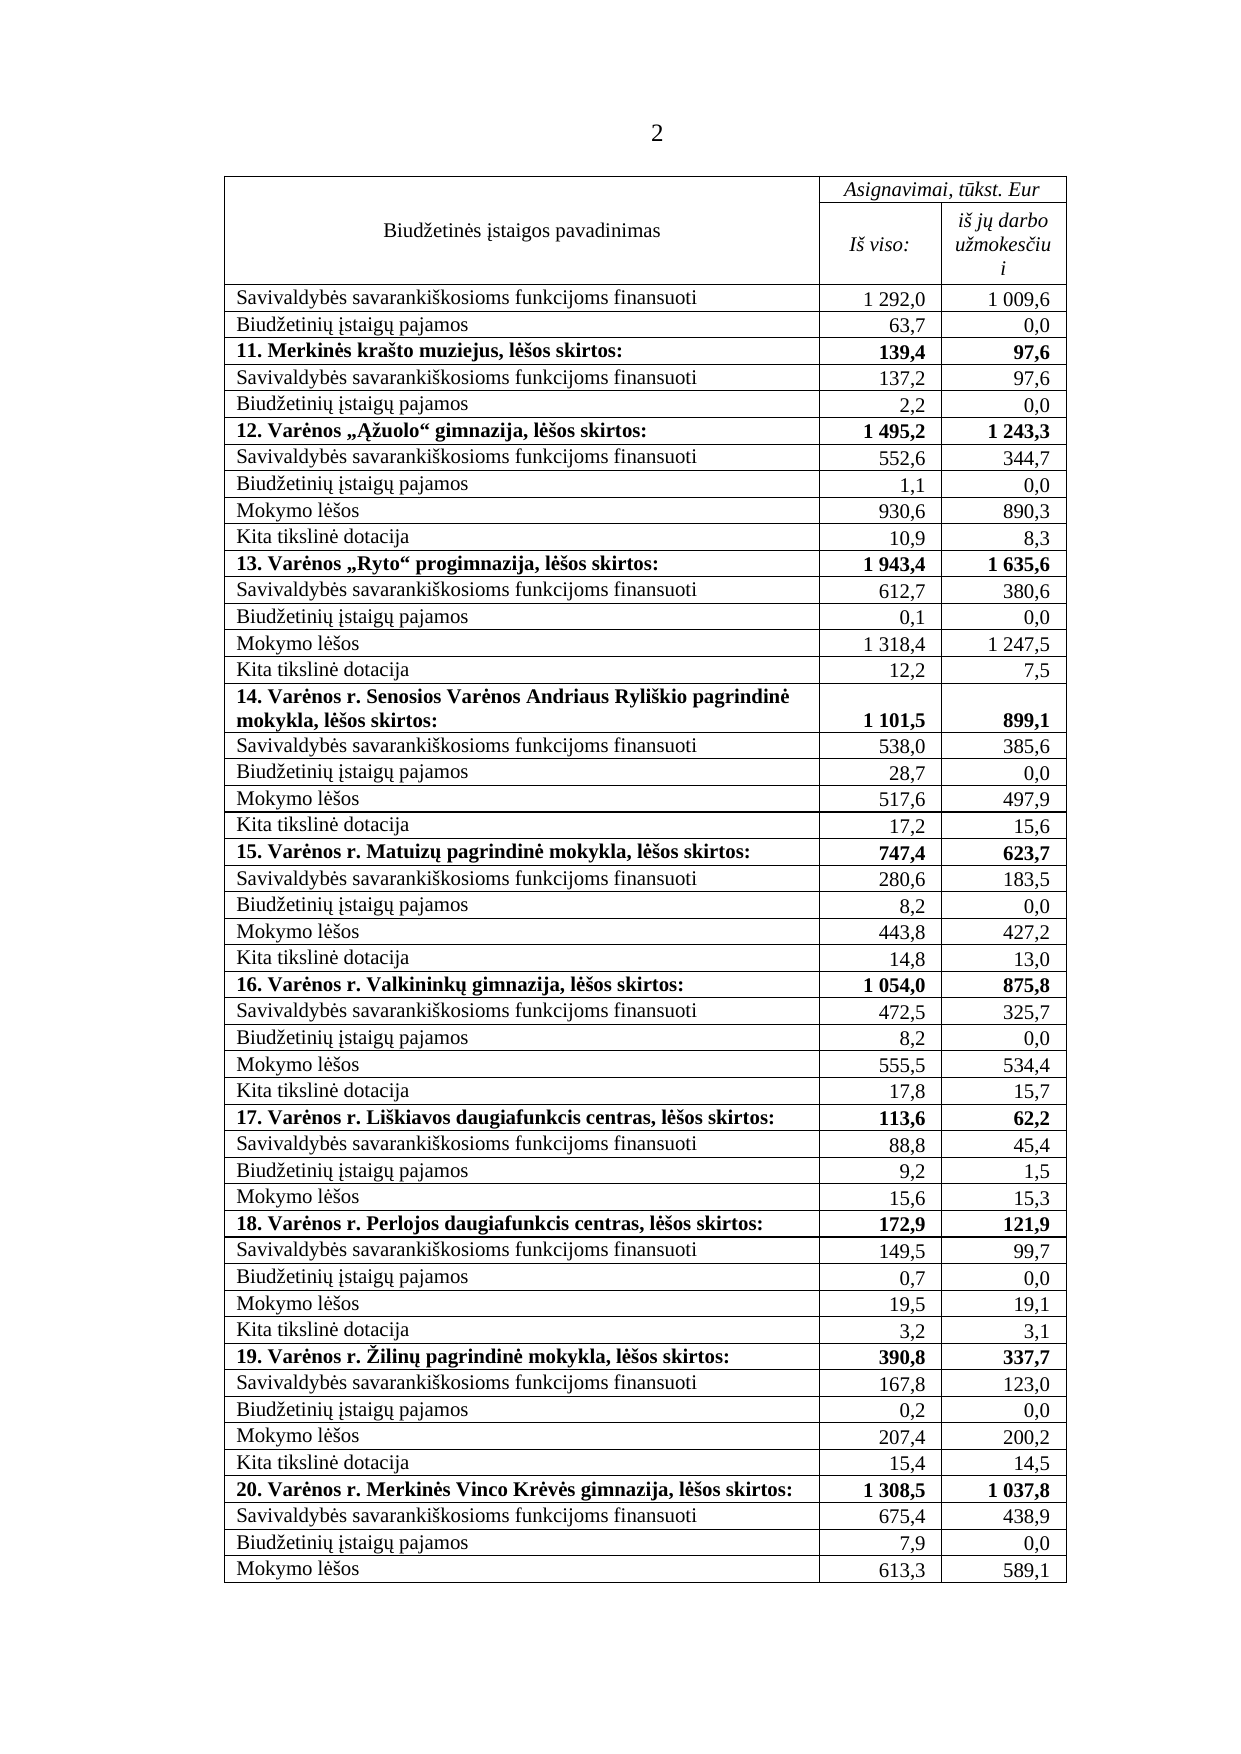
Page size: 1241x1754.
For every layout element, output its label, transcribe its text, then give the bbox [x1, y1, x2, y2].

table_cell [1067, 390, 1089, 417]
table_cell 167,8 [820, 1370, 941, 1396]
table_cell 200,2 [942, 1423, 1066, 1449]
table_cell 0,1 [820, 604, 941, 629]
table_cell 17,8 [820, 1078, 941, 1103]
table_cell Mokymo lėšos [225, 919, 819, 944]
table_cell [1067, 1236, 1089, 1263]
table_cell 325,7 [942, 998, 1066, 1024]
table_cell 1 292,0 [820, 285, 941, 311]
table_cell 3,2 [820, 1317, 941, 1343]
table_cell Savivaldybės savarankiškosioms funkcijoms finansuoti [225, 577, 819, 603]
table_cell 899,1 [942, 684, 1066, 732]
table_cell 1 243,3 [942, 418, 1066, 443]
table_cell 443,8 [820, 919, 941, 944]
table_cell Savivaldybės savarankiškosioms funkcijoms finansuoti [225, 1503, 819, 1528]
table_cell [1067, 944, 1089, 971]
table_cell [1067, 1263, 1089, 1289]
table_cell 12,2 [820, 657, 941, 682]
table_cell 1,1 [820, 471, 941, 497]
table_cell 552,6 [820, 445, 941, 470]
table_cell 747,4 [820, 839, 941, 864]
table_cell 1 635,6 [942, 551, 1066, 576]
table_cell Biudžetinių įstaigų pajamos [225, 1264, 819, 1289]
table_cell [1067, 1130, 1089, 1157]
table_cell 472,5 [820, 998, 941, 1024]
table_cell [1067, 444, 1089, 470]
table_cell 99,7 [942, 1238, 1066, 1263]
table_cell [1067, 811, 1089, 838]
table_cell [1067, 865, 1089, 891]
table_cell 589,1 [942, 1556, 1066, 1582]
table_cell [1067, 918, 1089, 944]
table_cell 0,2 [820, 1397, 941, 1422]
table_cell 14,5 [942, 1450, 1066, 1475]
table_cell [1067, 758, 1089, 785]
table_cell 17,2 [820, 813, 941, 838]
table_cell [1067, 1475, 1089, 1502]
table_cell Iš viso: [820, 203, 941, 284]
table_cell 13. Varėnos „Ryto“ progimnazija, lėšos skirtos: [225, 551, 819, 576]
table_cell 1 943,4 [820, 551, 941, 576]
table_cell 45,4 [942, 1131, 1066, 1157]
table_cell 0,0 [942, 1025, 1066, 1050]
table_cell 15,6 [820, 1184, 941, 1210]
table_cell 390,8 [820, 1344, 941, 1369]
table_cell [1067, 1529, 1089, 1555]
table_cell [1067, 417, 1089, 443]
table_cell 3,1 [942, 1317, 1066, 1343]
table_cell 63,7 [820, 312, 941, 337]
table_cell 675,4 [820, 1503, 941, 1528]
table_cell 890,3 [942, 498, 1066, 523]
table_cell 0,0 [942, 892, 1066, 918]
table_cell [1067, 284, 1089, 311]
table_cell Mokymo lėšos [225, 1423, 819, 1449]
table_cell 0,0 [942, 471, 1066, 497]
table_cell 0,0 [942, 759, 1066, 785]
table_cell Biudžetinių įstaigų pajamos [225, 1025, 819, 1050]
table_cell [1067, 838, 1089, 864]
table_cell 9,2 [820, 1158, 941, 1183]
table_cell 7,5 [942, 657, 1066, 682]
table_cell 137,2 [820, 365, 941, 390]
table_cell 0,0 [942, 391, 1066, 417]
table_cell Mokymo lėšos [225, 1184, 819, 1210]
table_cell Mokymo lėšos [225, 1291, 819, 1316]
table_cell Biudžetinių įstaigų pajamos [225, 471, 819, 497]
table_cell 11. Merkinės krašto muziejus, lėšos skirtos: [225, 338, 819, 364]
table_cell [1067, 629, 1089, 656]
table_cell 15,4 [820, 1450, 941, 1475]
table_cell 613,3 [820, 1556, 941, 1582]
table_cell [1067, 732, 1089, 758]
table_cell 62,2 [942, 1105, 1066, 1130]
table_cell 28,7 [820, 759, 941, 785]
table_cell 183,5 [942, 866, 1066, 891]
table_cell 538,0 [820, 733, 941, 758]
table_cell [1067, 311, 1089, 337]
table_cell 380,6 [942, 577, 1066, 603]
table_cell [1067, 550, 1089, 576]
table_cell [1067, 1050, 1089, 1077]
table_cell [1067, 891, 1089, 918]
table_cell 623,7 [942, 839, 1066, 864]
table_cell 19,1 [942, 1291, 1066, 1316]
table_cell 8,3 [942, 524, 1066, 550]
table_cell 0,0 [942, 312, 1066, 337]
table_header Asignavimai, tūkst. Eur [820, 177, 1066, 202]
table_cell [1067, 1449, 1089, 1475]
table_cell 1 318,4 [820, 630, 941, 656]
table_cell 149,5 [820, 1238, 941, 1263]
table_cell 0,0 [942, 604, 1066, 629]
table_cell 1 009,6 [942, 285, 1066, 311]
table_cell 337,7 [942, 1344, 1066, 1369]
table_cell Kita tikslinė dotacija [225, 813, 819, 838]
table_cell 207,4 [820, 1423, 941, 1449]
table_cell 497,9 [942, 786, 1066, 811]
table_cell Biudžetinių įstaigų pajamos [225, 1158, 819, 1183]
table_cell 19. Varėnos r. Žilinų pagrindinė mokykla, lėšos skirtos: [225, 1344, 819, 1369]
table_cell iš jų darbo užmokesčiui [942, 203, 1066, 284]
table_cell [1067, 1024, 1089, 1050]
table_cell 18. Varėnos r. Perlojos daugiafunkcis centras, lėšos skirtos: [225, 1211, 819, 1236]
table_cell Mokymo lėšos [225, 1556, 819, 1582]
table_cell Kita tikslinė dotacija [225, 1078, 819, 1103]
table_cell [1067, 523, 1089, 550]
table_cell [1067, 1502, 1089, 1528]
table_cell 121,9 [942, 1211, 1066, 1236]
table_cell 8,2 [820, 1025, 941, 1050]
table_cell 612,7 [820, 577, 941, 603]
table_cell Savivaldybės savarankiškosioms funkcijoms finansuoti [225, 733, 819, 758]
table_cell [1067, 470, 1089, 497]
table_cell Kita tikslinė dotacija [225, 524, 819, 550]
table_cell Mokymo lėšos [225, 1051, 819, 1077]
table_cell 10,9 [820, 524, 941, 550]
table_cell [1067, 1183, 1089, 1210]
table_cell 1 308,5 [820, 1476, 941, 1502]
table_cell Savivaldybės savarankiškosioms funkcijoms finansuoti [225, 445, 819, 470]
table_cell 1 247,5 [942, 630, 1066, 656]
table_cell 15,3 [942, 1184, 1066, 1210]
table_cell 7,9 [820, 1530, 941, 1555]
table_cell 1,5 [942, 1158, 1066, 1183]
table_cell 139,4 [820, 338, 941, 364]
table_cell Savivaldybės savarankiškosioms funkcijoms finansuoti [225, 1370, 819, 1396]
table_cell Kita tikslinė dotacija [225, 1317, 819, 1343]
table_cell [1067, 1396, 1089, 1422]
table_cell 16. Varėnos r. Valkininkų gimnazija, lėšos skirtos: [225, 972, 819, 997]
table_cell Mokymo lėšos [225, 498, 819, 523]
table_cell 438,9 [942, 1503, 1066, 1528]
table_cell [1067, 683, 1089, 732]
table_cell 13,0 [942, 945, 1066, 971]
table_cell 0,0 [942, 1397, 1066, 1422]
table_cell [1067, 656, 1089, 682]
table_cell [1067, 258, 1089, 284]
table_cell 0,0 [942, 1264, 1066, 1289]
table_cell 534,4 [942, 1051, 1066, 1077]
table_cell 0,7 [820, 1264, 941, 1289]
table_cell 1 054,0 [820, 972, 941, 997]
table_cell 0,0 [942, 1530, 1066, 1555]
table_cell [1067, 603, 1089, 629]
table_cell Mokymo lėšos [225, 630, 819, 656]
table_cell 385,6 [942, 733, 1066, 758]
table_cell Biudžetinių įstaigų pajamos [225, 759, 819, 785]
table_cell [1067, 231, 1089, 257]
table_cell [1067, 1290, 1089, 1316]
table_cell 15. Varėnos r. Matuizų pagrindinė mokykla, lėšos skirtos: [225, 839, 819, 864]
table_cell [1067, 1369, 1089, 1396]
table_cell 15,6 [942, 813, 1066, 838]
table_cell 172,9 [820, 1211, 941, 1236]
table_cell [1067, 1316, 1089, 1343]
table_cell 875,8 [942, 972, 1066, 997]
table_cell 20. Varėnos r. Merkinės Vinco Krėvės gimnazija, lėšos skirtos: [225, 1476, 819, 1502]
table_cell [1067, 202, 1089, 231]
table_cell [1067, 1077, 1089, 1103]
table_cell [1067, 997, 1089, 1024]
table_cell Biudžetinių įstaigų pajamos [225, 1397, 819, 1422]
table_cell 1 101,5 [820, 684, 941, 732]
table_cell 12. Varėnos „Ąžuolo“ gimnazija, lėšos skirtos: [225, 418, 819, 443]
table_cell Savivaldybės savarankiškosioms funkcijoms finansuoti [225, 285, 819, 311]
table_cell Savivaldybės savarankiškosioms funkcijoms finansuoti [225, 1131, 819, 1157]
table_cell Savivaldybės savarankiškosioms funkcijoms finansuoti [225, 1238, 819, 1263]
table_header Biudžetinės įstaigos pavadinimas [225, 177, 819, 284]
table_cell Savivaldybės savarankiškosioms funkcijoms finansuoti [225, 998, 819, 1024]
table_cell [1067, 971, 1089, 997]
table_cell 344,7 [942, 445, 1066, 470]
table_cell Biudžetinių įstaigų pajamos [225, 1530, 819, 1555]
table_cell 280,6 [820, 866, 941, 891]
table_cell 2,2 [820, 391, 941, 417]
table_cell Biudžetinių įstaigų pajamos [225, 312, 819, 337]
table_cell 17. Varėnos r. Liškiavos daugiafunkcis centras, lėšos skirtos: [225, 1105, 819, 1130]
table_cell Kita tikslinė dotacija [225, 1450, 819, 1475]
table_cell 113,6 [820, 1105, 941, 1130]
table_cell 8,2 [820, 892, 941, 918]
table_cell Savivaldybės savarankiškosioms funkcijoms finansuoti [225, 866, 819, 891]
table_cell 930,6 [820, 498, 941, 523]
table_cell 97,6 [942, 365, 1066, 390]
table_cell 517,6 [820, 786, 941, 811]
table_cell [1067, 576, 1089, 603]
table_cell [1067, 1104, 1089, 1130]
table_cell 1 495,2 [820, 418, 941, 443]
table_cell Biudžetinių įstaigų pajamos [225, 604, 819, 629]
table_cell Biudžetinių įstaigų pajamos [225, 391, 819, 417]
table_cell Kita tikslinė dotacija [225, 945, 819, 971]
table_cell Mokymo lėšos [225, 786, 819, 811]
table_cell [1067, 1422, 1089, 1449]
table_cell 427,2 [942, 919, 1066, 944]
table_cell [1067, 364, 1089, 390]
table_cell 123,0 [942, 1370, 1066, 1396]
table_cell 19,5 [820, 1291, 941, 1316]
table_cell 97,6 [942, 338, 1066, 364]
table_cell [1067, 1157, 1089, 1183]
table_cell 14. Varėnos r. Senosios Varėnos Andriaus Ryliškio pagrindinė mokykla, lėšos skirtos: [225, 684, 819, 732]
table_cell Savivaldybės savarankiškosioms funkcijoms finansuoti [225, 365, 819, 390]
table_cell 88,8 [820, 1131, 941, 1157]
table_cell Biudžetinių įstaigų pajamos [225, 892, 819, 918]
table_cell [1067, 1210, 1089, 1236]
table_cell [1067, 785, 1089, 811]
table_header [1067, 176, 1089, 202]
table_cell 15,7 [942, 1078, 1066, 1103]
table_cell [1067, 497, 1089, 523]
table_cell [1067, 1555, 1089, 1582]
table_cell 14,8 [820, 945, 941, 971]
table_cell Kita tikslinė dotacija [225, 657, 819, 682]
table_cell 1 037,8 [942, 1476, 1066, 1502]
table_cell 555,5 [820, 1051, 941, 1077]
table_cell [1067, 337, 1089, 364]
table_cell [1067, 1343, 1089, 1369]
